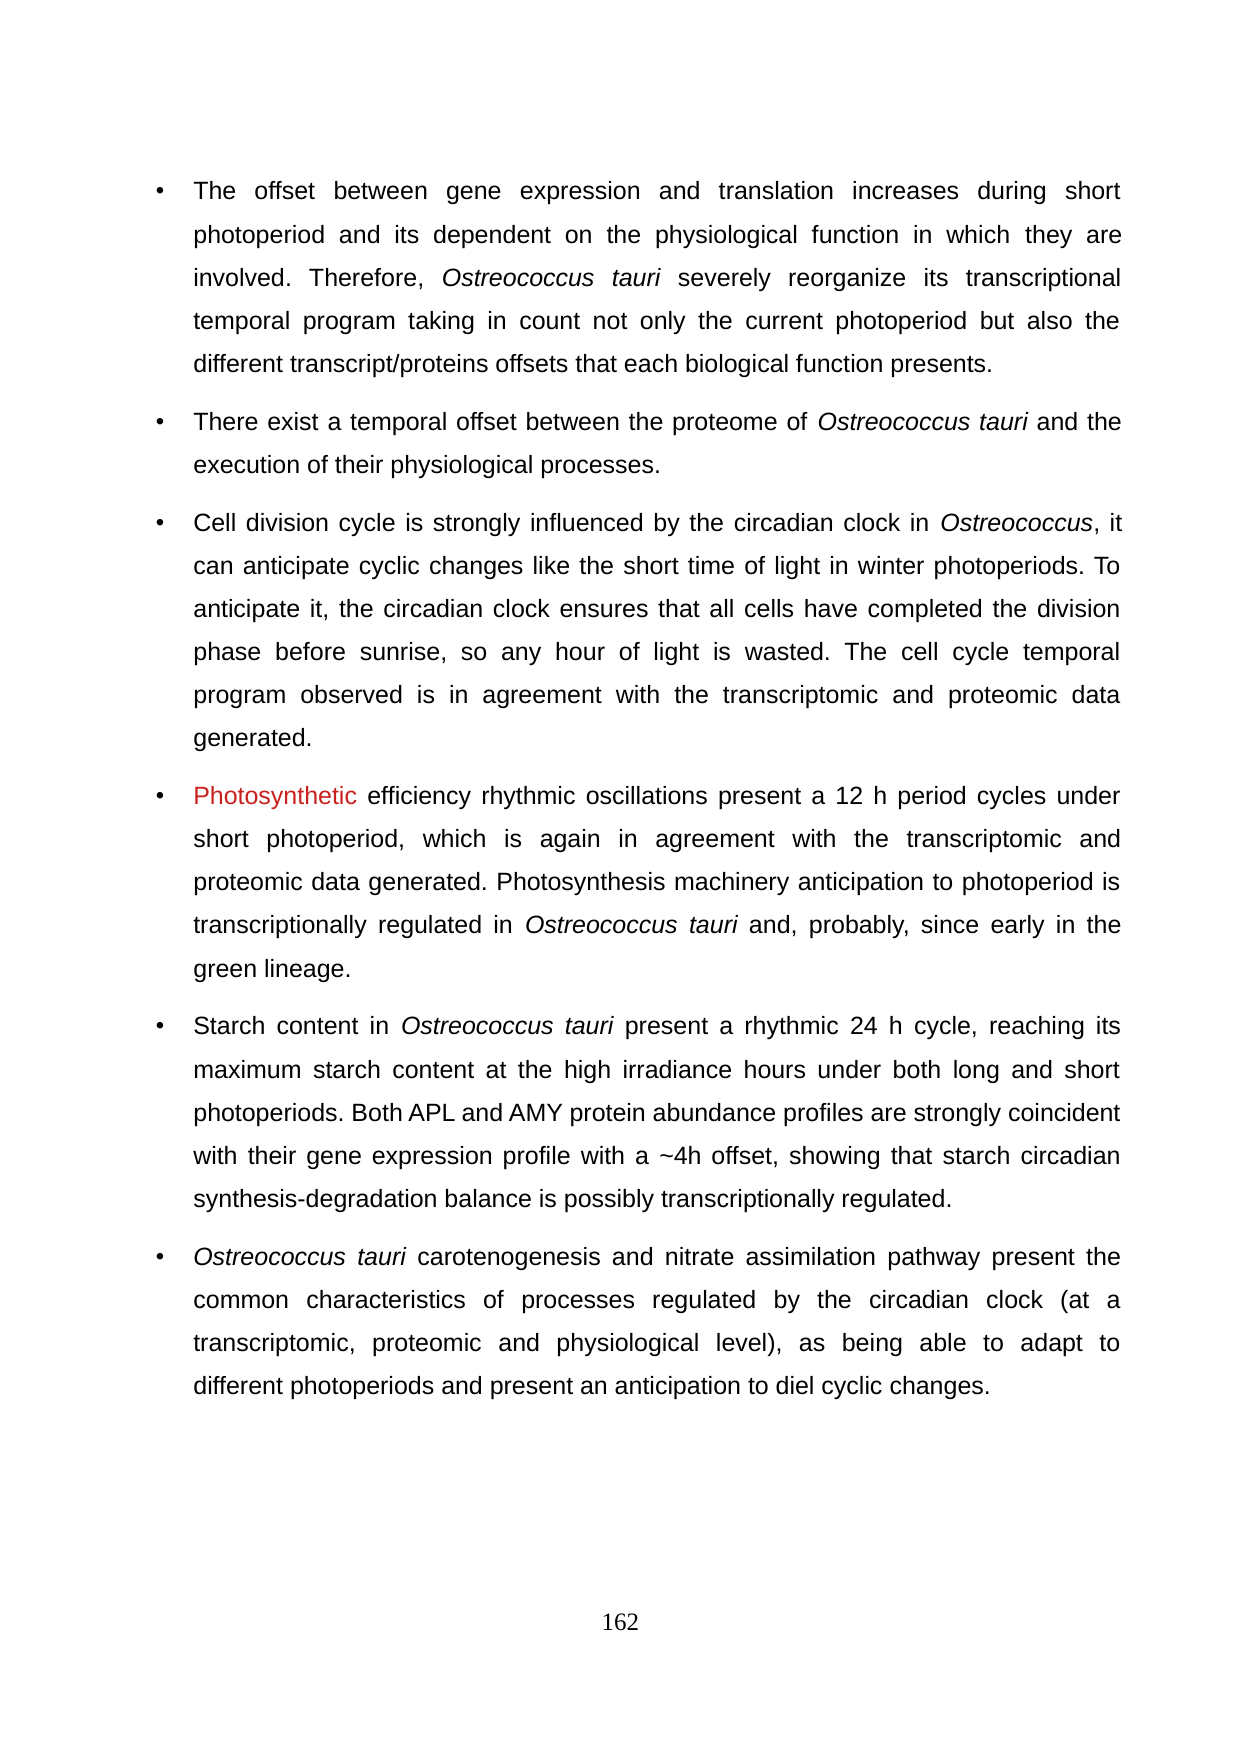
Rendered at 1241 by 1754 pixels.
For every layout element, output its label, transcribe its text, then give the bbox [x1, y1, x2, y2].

list Starch content in Ostreococcus tauri present a rhythmic 24 h cycle, reaching its maximum starch content at the high irradiance hours under both long and short photoperiods. Both APL and AMY protein abundance profiles are strongly coincident with their gene expression profile with a ~4h offset, showing that starch circadian synthesis-degradation balance is possibly transcriptionally regulated. [156, 1011, 1122, 1213]
list Cell division cycle is strongly influenced by the circadian clock in Ostreococcus, it can anticipate cyclic changes like the short time of light in winter photoperiods. To anticipate it, the circadian clock ensures that all cells have completed the division phase before sunrise, so any hour of light is wasted. The cell cycle temporal program observed is in agreement with the transcriptomic and proteomic data generated. [156, 508, 1122, 752]
list There exist a temporal offset between the proteome of Ostreococcus tauri and the execution of their physiological processes. [156, 407, 1122, 479]
list Photosynthetic efficiency rhythmic oscillations present a 12 h period cycles under short photoperiod, which is again in agreement with the transcriptomic and proteomic data generated. Photosynthesis machinery anticipation to photoperiod is transcriptionally regulated in Ostreococcus tauri and, probably, since early in the green lineage. [156, 781, 1122, 982]
list The offset between gene expression and translation increases during short photoperiod and its dependent on the physiological function in which they are involved. Therefore, Ostreococcus tauri severely reorganize its transcriptional temporal program taking in count not only the current photoperiod but also the different transcript/proteins offsets that each biological function presents. [156, 176, 1122, 378]
list Ostreococcus tauri carotenogenesis and nitrate assimilation pathway present the common characteristics of processes regulated by the circadian clock (at a transcriptomic, proteomic and physiological level), as being able to adapt to different photoperiods and present an anticipation to diel cyclic changes. [156, 1242, 1122, 1400]
